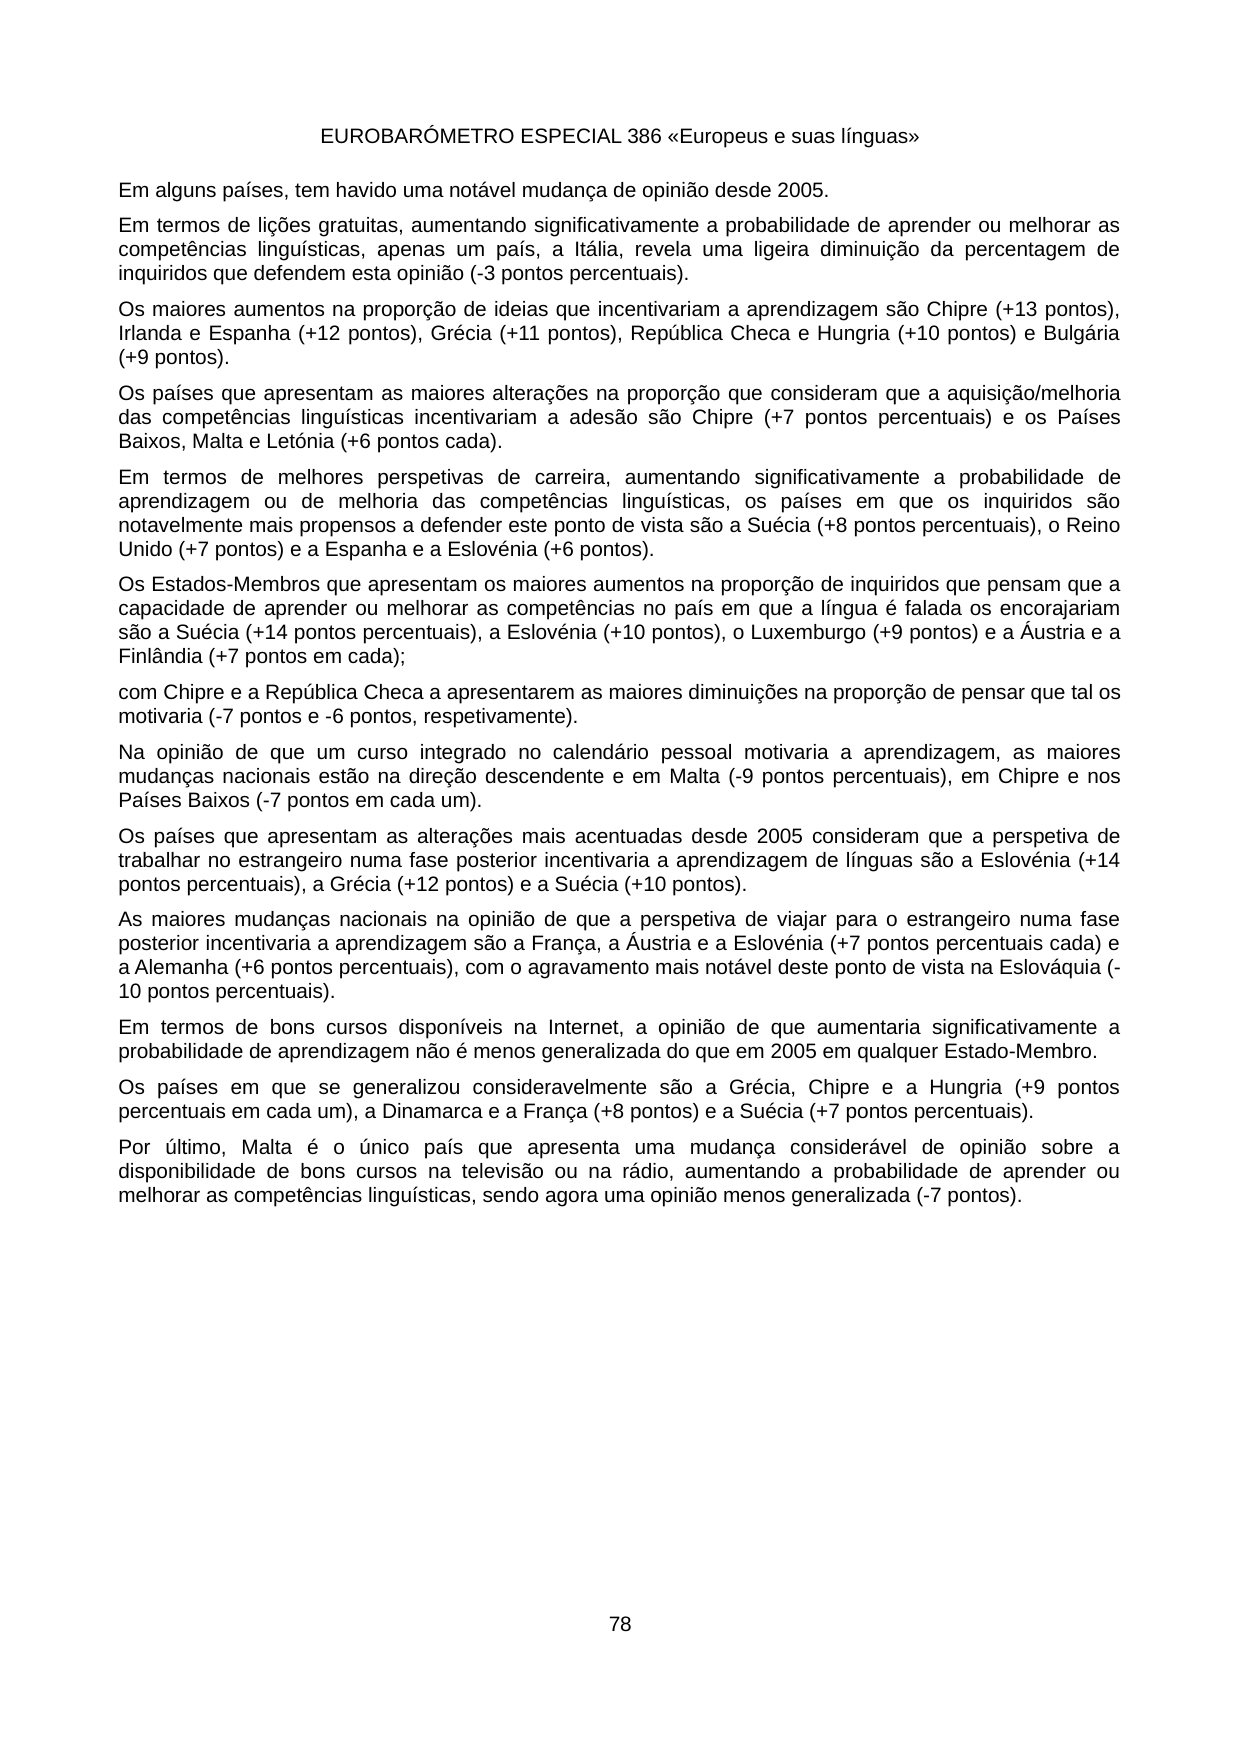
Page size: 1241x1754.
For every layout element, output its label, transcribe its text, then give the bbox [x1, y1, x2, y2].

text Os Estados-Membros que apresentam os maiores aumentos na proporção de inquiridos que pensam que a capacidade de aprender ou melhorar as competências no país em que a língua é falada os encorajariam são a Suécia (+14 pontos percentuais), a Eslovénia (+10 pontos), o Luxemburgo (+9 pontos) e a Áustria e a Finlândia (+7 pontos em cada); [118, 572, 1122, 668]
text Os países em que se generalizou consideravelmente são a Grécia, Chipre e a Hungria (+9 pontos percentuais em cada um), a Dinamarca e a França (+8 pontos) e a Suécia (+7 pontos percentuais). [118, 1075, 1122, 1123]
text Em termos de melhores perspetivas de carreira, aumentando significativamente a probabilidade de aprendizagem ou de melhoria das competências linguísticas, os países em que os inquiridos são notavelmente mais propensos a defender este ponto de vista são a Suécia (+8 pontos percentuais), o Reino Unido (+7 pontos) e a Espanha e a Eslovénia (+6 pontos). [118, 464, 1122, 560]
text Em termos de lições gratuitas, aumentando significativamente a probabilidade de aprender ou melhorar as competências linguísticas, apenas um país, a Itália, revela uma ligeira diminuição da percentagem de inquiridos que defendem esta opinião (-3 pontos percentuais). [118, 213, 1122, 285]
text As maiores mudanças nacionais na opinião de que a perspetiva de viajar para o estrangeiro numa fase posterior incentivaria a aprendizagem são a França, a Áustria e a Eslovénia (+7 pontos percentuais cada) e a Alemanha (+6 pontos percentuais), com o agravamento mais notável deste ponto de vista na Eslováquia (-10 pontos percentuais). [118, 907, 1122, 1003]
text Em alguns países, tem havido uma notável mudança de opinião desde 2005. [118, 177, 1122, 201]
text Os países que apresentam as maiores alterações na proporção que consideram que a aquisição/melhoria das competências linguísticas incentivariam a adesão são Chipre (+7 pontos percentuais) e os Países Baixos, Malta e Letónia (+6 pontos cada). [118, 381, 1122, 453]
text Em termos de bons cursos disponíveis na Internet, a opinião de que aumentaria significativamente a probabilidade de aprendizagem não é menos generalizada do que em 2005 em qualquer Estado-Membro. [118, 1015, 1122, 1063]
text com Chipre e a República Checa a apresentarem as maiores diminuições na proporção de pensar que tal os motivaria (-7 pontos e -6 pontos, respetivamente). [118, 680, 1122, 728]
text Por último, Malta é o único país que apresenta uma mudança considerável de opinião sobre a disponibilidade de bons cursos na televisão ou na rádio, aumentando a probabilidade de aprender ou melhorar as competências linguísticas, sendo agora uma opinião menos generalizada (-7 pontos). [118, 1134, 1122, 1206]
text Os países que apresentam as alterações mais acentuadas desde 2005 consideram que a perspetiva de trabalhar no estrangeiro numa fase posterior incentivaria a aprendizagem de línguas são a Eslovénia (+14 pontos percentuais), a Grécia (+12 pontos) e a Suécia (+10 pontos). [118, 823, 1122, 895]
text Na opinião de que um curso integrado no calendário pessoal motivaria a aprendizagem, as maiores mudanças nacionais estão na direção descendente e em Malta (-9 pontos percentuais), em Chipre e nos Países Baixos (-7 pontos em cada um). [118, 740, 1122, 812]
text Os maiores aumentos na proporção de ideias que incentivariam a aprendizagem são Chipre (+13 pontos), Irlanda e Espanha (+12 pontos), Grécia (+11 pontos), República Checa e Hungria (+10 pontos) e Bulgária (+9 pontos). [118, 297, 1122, 369]
